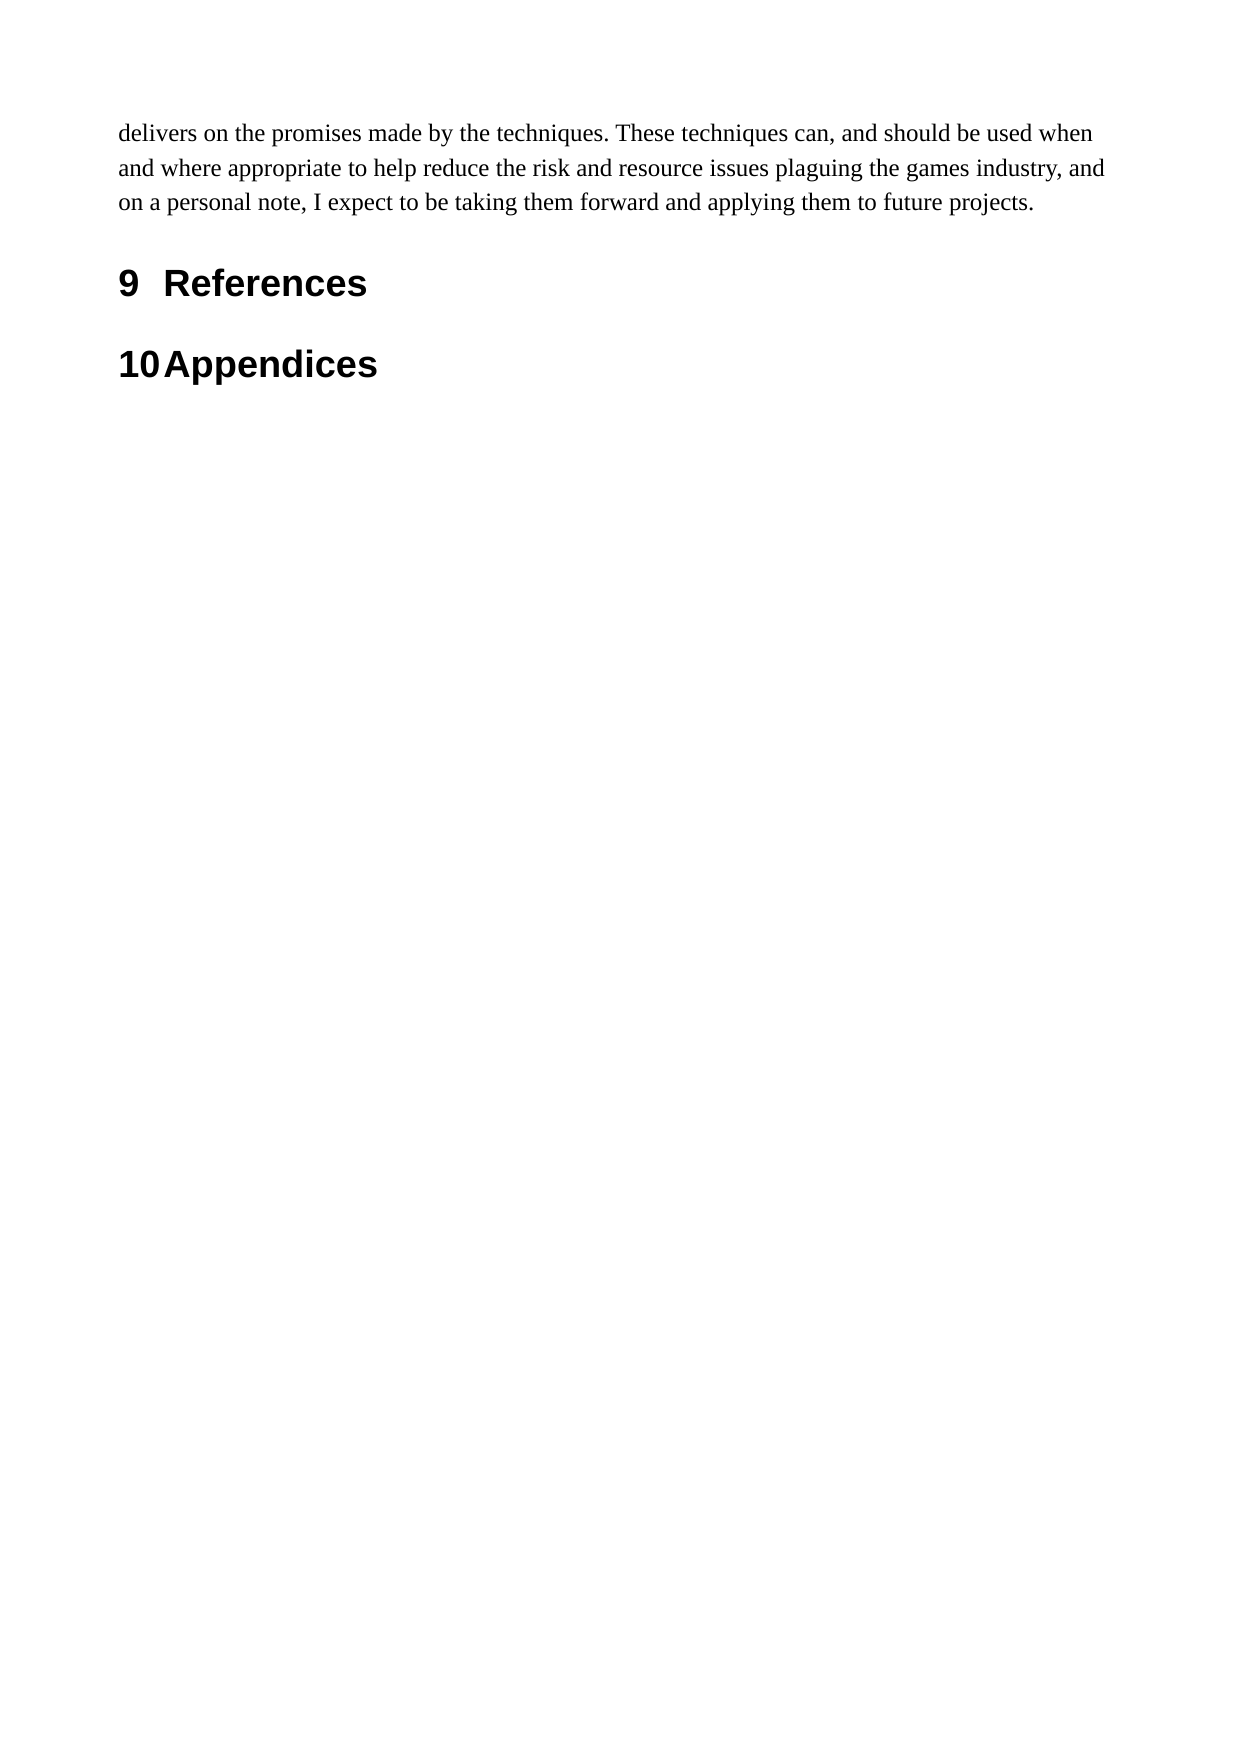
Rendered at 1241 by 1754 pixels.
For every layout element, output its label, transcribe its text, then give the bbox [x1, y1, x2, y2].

subtitle References [118, 261, 1122, 305]
subtitle Appendices [118, 342, 1122, 386]
text delivers on the promises made by the techniques. These techniques can, and should be used when and where appropriate to help reduce the risk and resource issues plaguing the games industry, and on a personal note, I expect to be taking them forward and applying them to future projects. [118, 118, 1122, 216]
